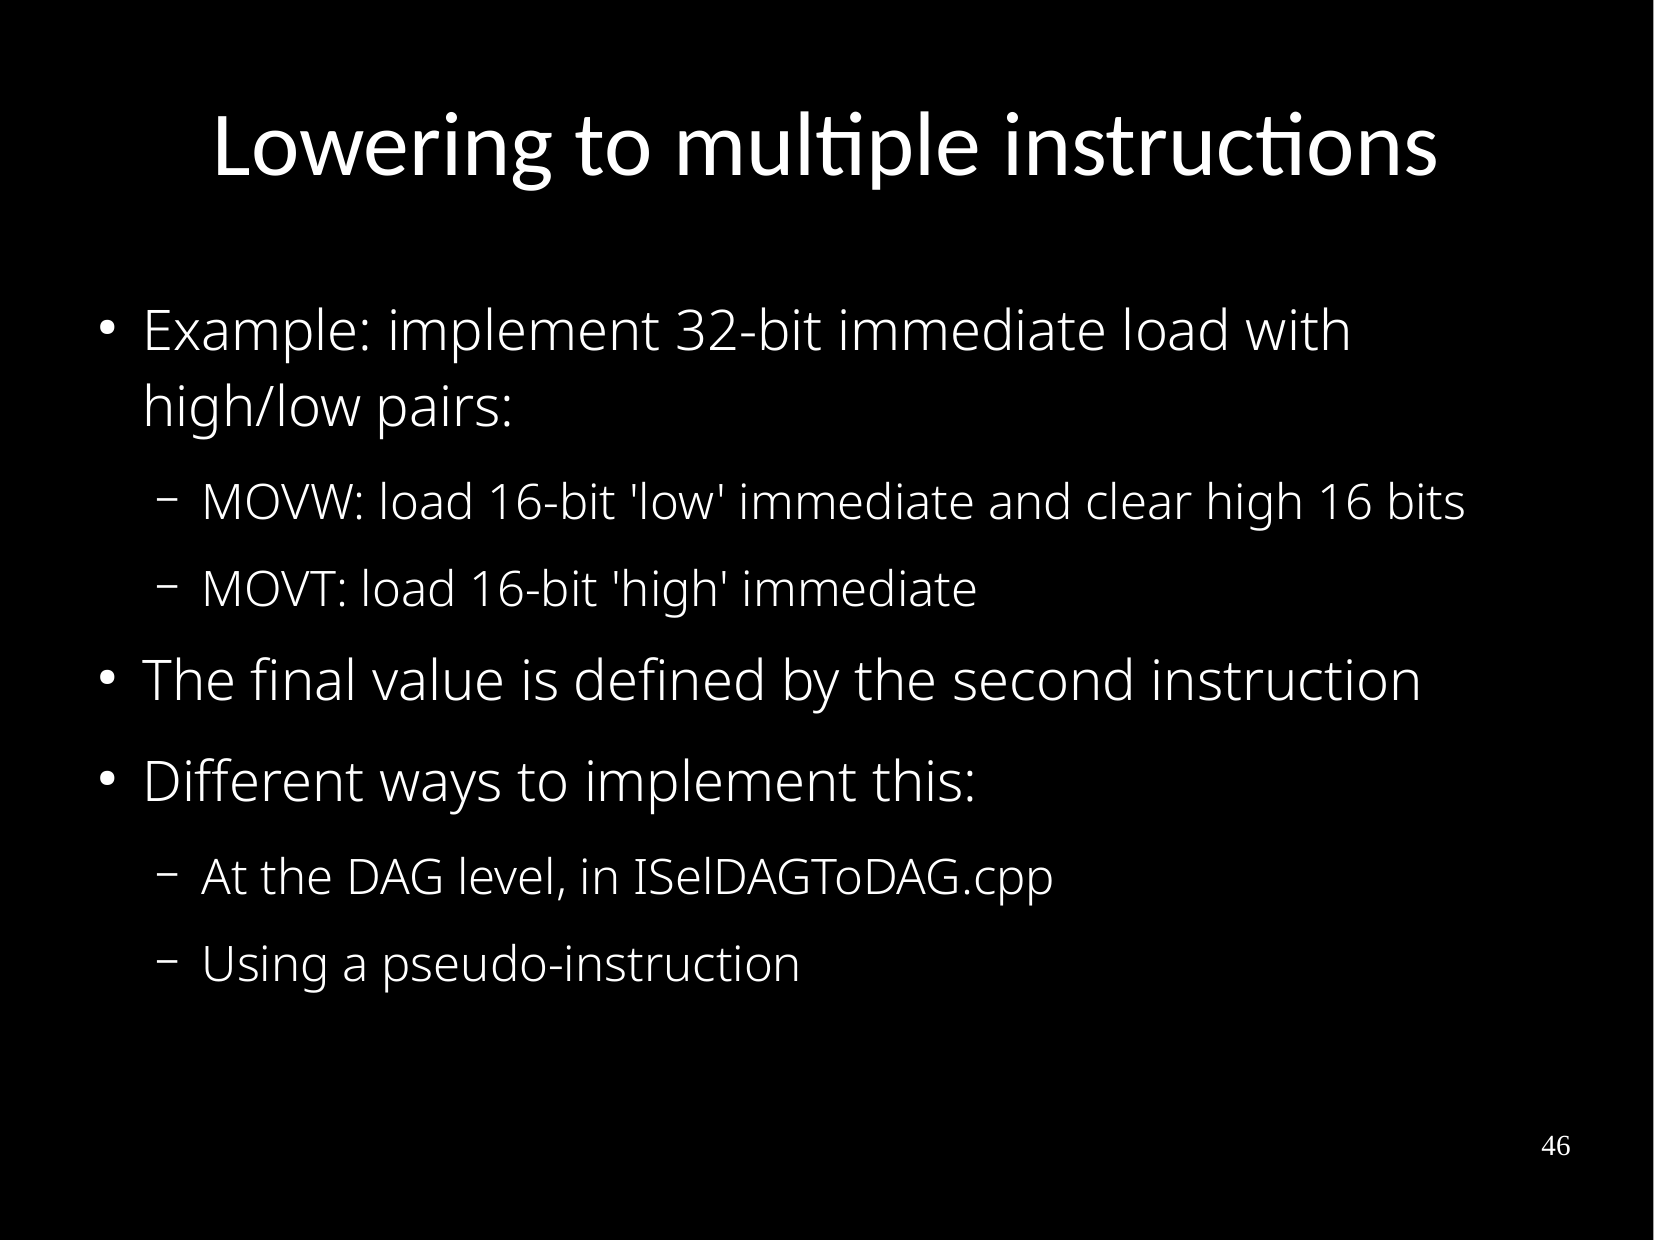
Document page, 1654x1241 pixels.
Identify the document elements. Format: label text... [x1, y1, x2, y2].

title Lowering to multiple instructions [82, 45, 1571, 261]
list Example: implement 32-bit immediate load with high/low pairs: MOVW: load 16-bit 'low' immediate and clear high 16 bits MOVT: load 16-bit 'high' immediate The final value is defined by the second instruction Different ways to implement this: At the DAG level, in ISelDAGToDAG.cpp Using a pseudo-instruction [82, 290, 1571, 1010]
